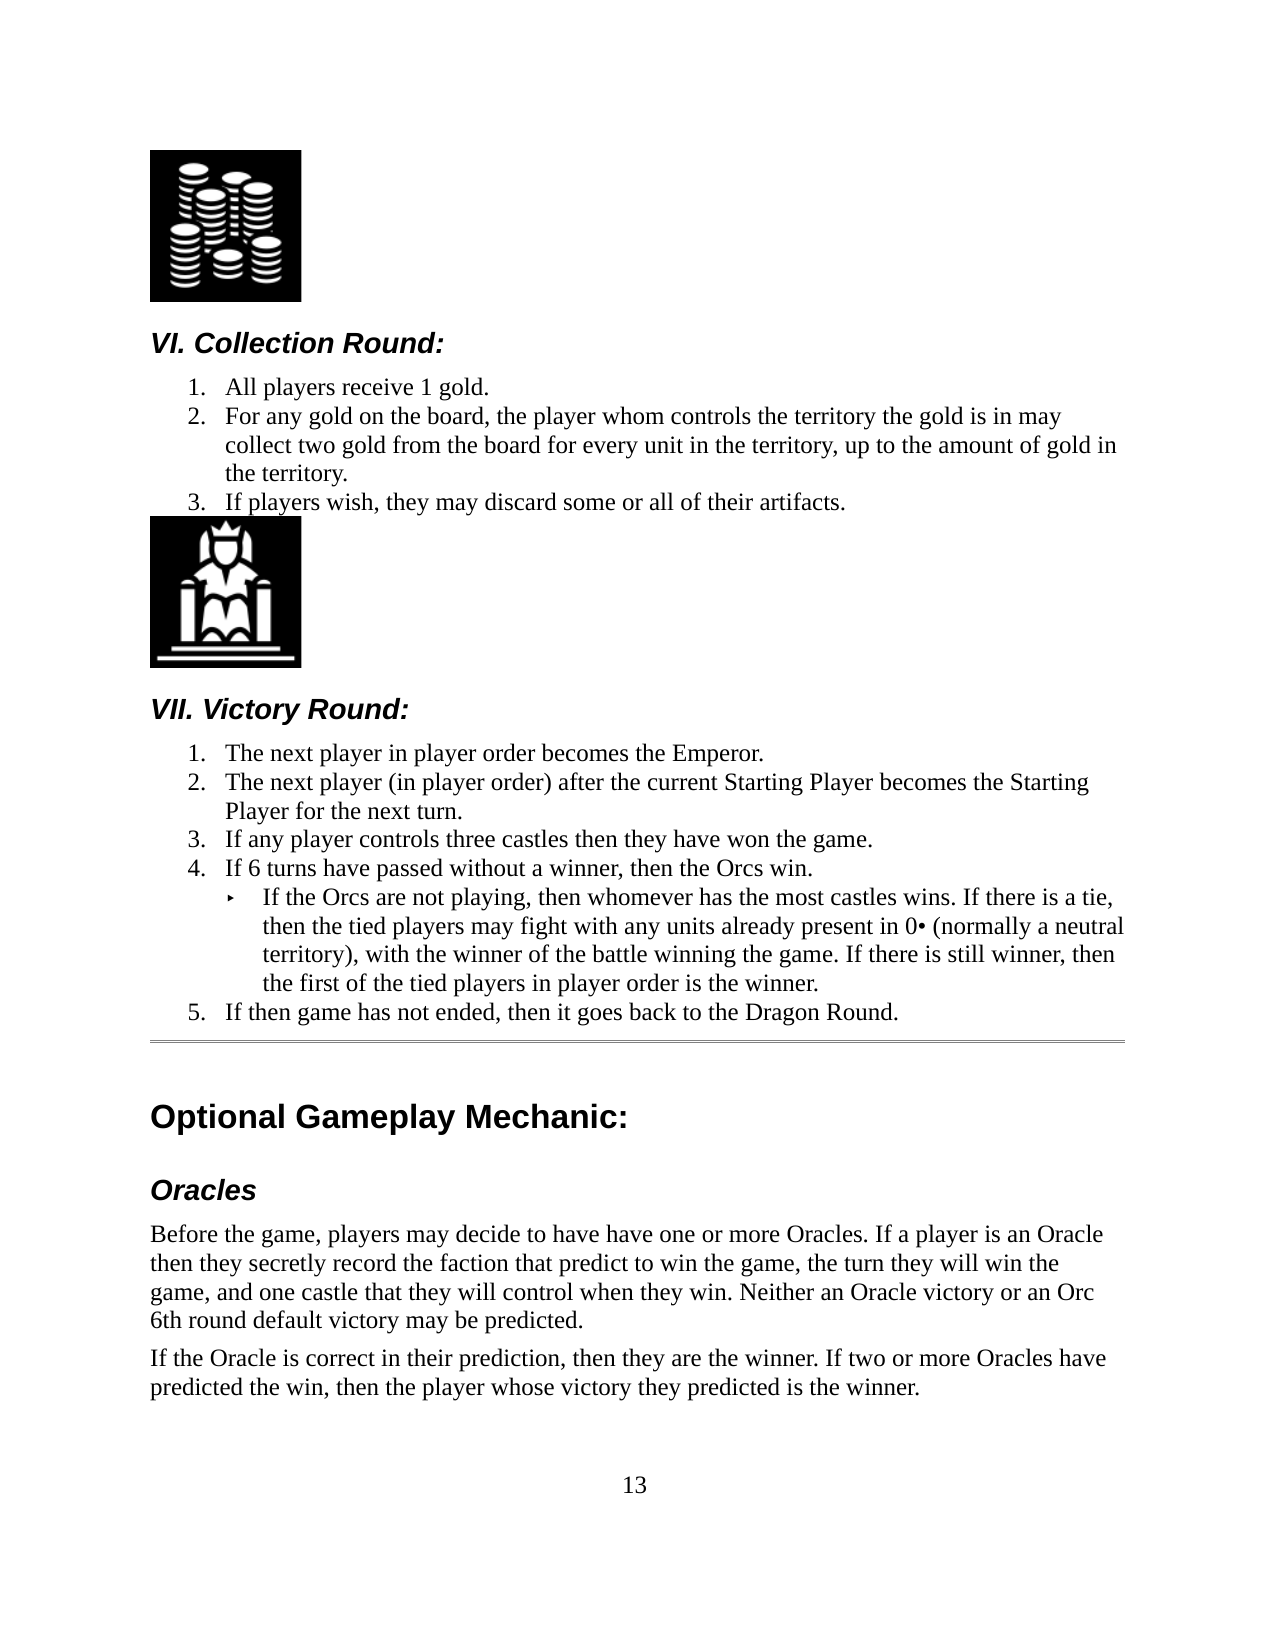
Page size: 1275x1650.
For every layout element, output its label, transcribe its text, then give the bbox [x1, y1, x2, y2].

list If any player controls three castles then they have won the game. [187, 824, 1125, 853]
text If the Oracle is correct in their prediction, then they are the winner. If two or more Oracles have predicted the win, then the player whose victory they predicted is the winner. [150, 1343, 1125, 1401]
list For any gold on the board, the player whom controls the territory the gold is in may collect two gold from the board for every unit in the territory, up to the amount of gold in the territory. [187, 401, 1125, 487]
list If then game has not ended, then it goes back to the Dragon Round. [187, 997, 1125, 1026]
subtitle Optional Gameplay Mechanic: [150, 1097, 1125, 1136]
list If 6 turns have passed without a winner, then the Orcs win. [187, 853, 1125, 882]
subtitle VI. Collection Round: [150, 326, 1125, 360]
list If players wish, they may discard some or all of their artifacts. [187, 487, 1125, 516]
picture [150, 516, 302, 668]
text Before the game, players may decide to have have one or more Oracles. If a player is an Oracle then they secretly record the faction that predict to win the game, the turn they will win the game, and one castle that they will control when they win. Neither an Oracle victory or an Orc 6th round default victory may be predicted. [150, 1219, 1125, 1334]
list All players receive 1 gold. [187, 372, 1125, 401]
subtitle VII. Victory Round: [150, 692, 1125, 726]
picture [150, 150, 302, 302]
list If the Orcs are not playing, then whomever has the most castles wins. If there is a tie, then the tied players may fight with any units already present in 0• (normally a neutral territory), with the winner of the battle winning the game. If there is still winner, then the first of the tied players in player order is the winner. [225, 882, 1125, 997]
list The next player (in player order) after the current Starting Player becomes the Starting Player for the next turn. [187, 767, 1125, 824]
list The next player in player order becomes the Emperor. [187, 738, 1125, 767]
subtitle Oracles [150, 1173, 1125, 1207]
